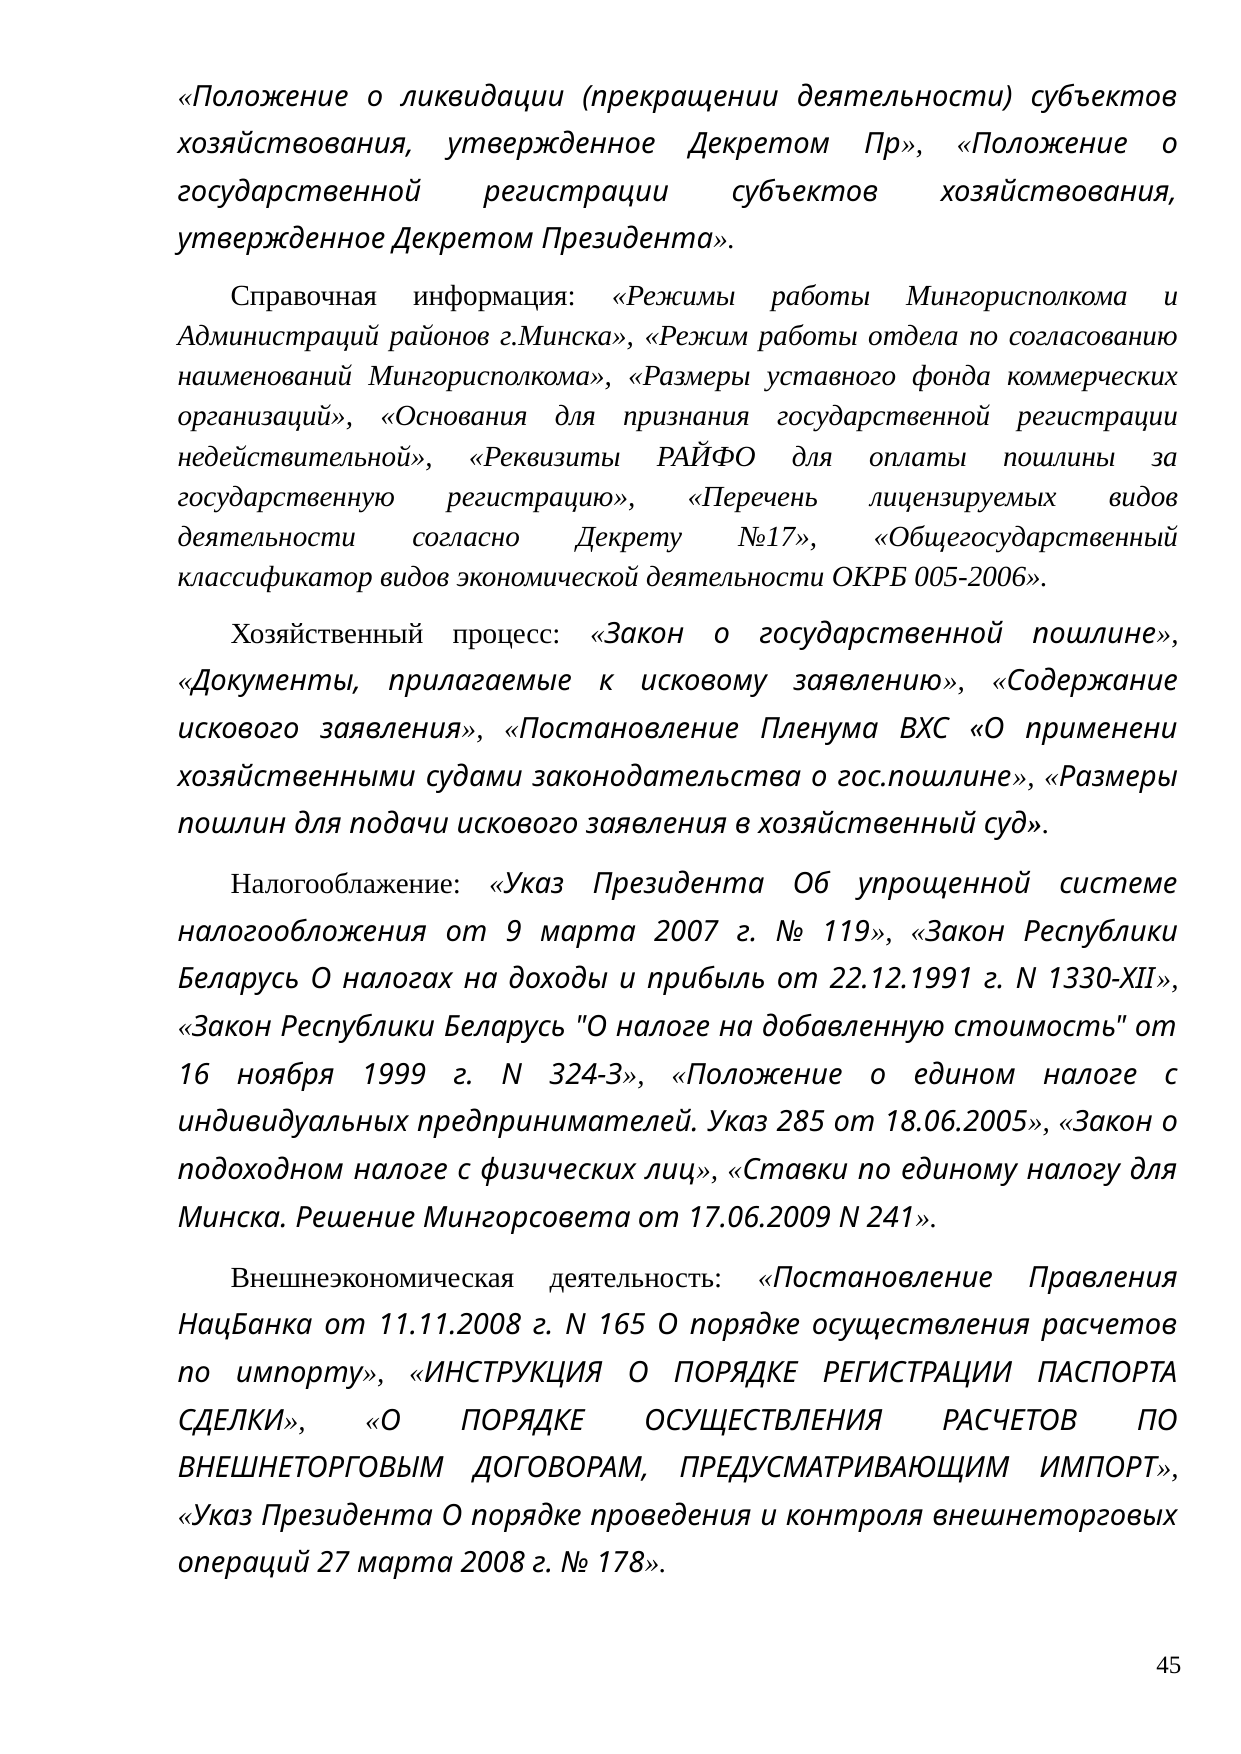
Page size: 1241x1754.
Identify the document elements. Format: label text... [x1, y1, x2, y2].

text Внешнеэкономическая деятельность: «Постановление Правления НацБанка от 11.11.2008 г. N 165 О порядке осуществления расчетов по импорту», «ИНСТРУКЦИЯ О ПОРЯДКЕ РЕГИСТРАЦИИ ПАСПОРТА СДЕЛКИ», «О ПОРЯДКЕ ОСУЩЕСТВЛЕНИЯ РАСЧЕТОВ ПО ВНЕШНЕТОРГОВЫМ ДОГОВОРАМ, ПРЕДУСМАТРИВАЮЩИМ ИМПОРТ», «Указ Президента О порядке проведения и контроля внешнеторговых операций 27 марта 2008 г. № 178». [177, 1256, 1181, 1581]
text Хозяйственный процесс: «Закон о государственной пошлине», «Документы, прилагаемые к исковому заявлению», «Содержание искового заявления», «Постановление Пленума ВХС «О применени хозяйственными судами законодательства о гос.пошлине», «Размеры пошлин для подачи искового заявления в хозяйственный суд». [177, 612, 1181, 842]
text Справочная информация: «Режимы работы Мингорисполкома и Администраций районов г.Минска», «Режим работы отдела по согласованию наименований Мингорисполкома», «Размеры уставного фонда коммерческих организаций», «Основания для признания государственной регистрации недействительной», «Реквизиты РАЙФО для оплаты пошлины за государственную регистрацию», «Перечень лицензируемых видов деятельности согласно Декрету №17», «Общегосударственный классификатор видов экономической деятельности ОКРБ 005-2006». [177, 278, 1181, 593]
text Налогооблажение: «Указ Президента Об упрощенной системе налогообложения от 9 марта 2007 г. № 119», «Закон Республики Беларусь О налогах на доходы и прибыль от 22.12.1991 г. N 1330-ХII», «Закон Республики Беларусь "О налоге на добавленную стоимость" от 16 ноября 1999 г. N 324-З», «Положение о едином налоге с индивидуальных предпринимателей. Указ 285 от 18.06.2005», «Закон о подоходном налоге с физических лиц», «Ставки по единому налогу для Минска. Решение Мингорсовета от 17.06.2009 N 241». [177, 863, 1181, 1236]
text «Положение о ликвидации (прекращении деятельности) субъектов хозяйствования, утвержденное Декретом Пр», «Положение о государственной регистрации субъектов хозяйствования, утвержденное Декретом Президента». [177, 75, 1181, 257]
